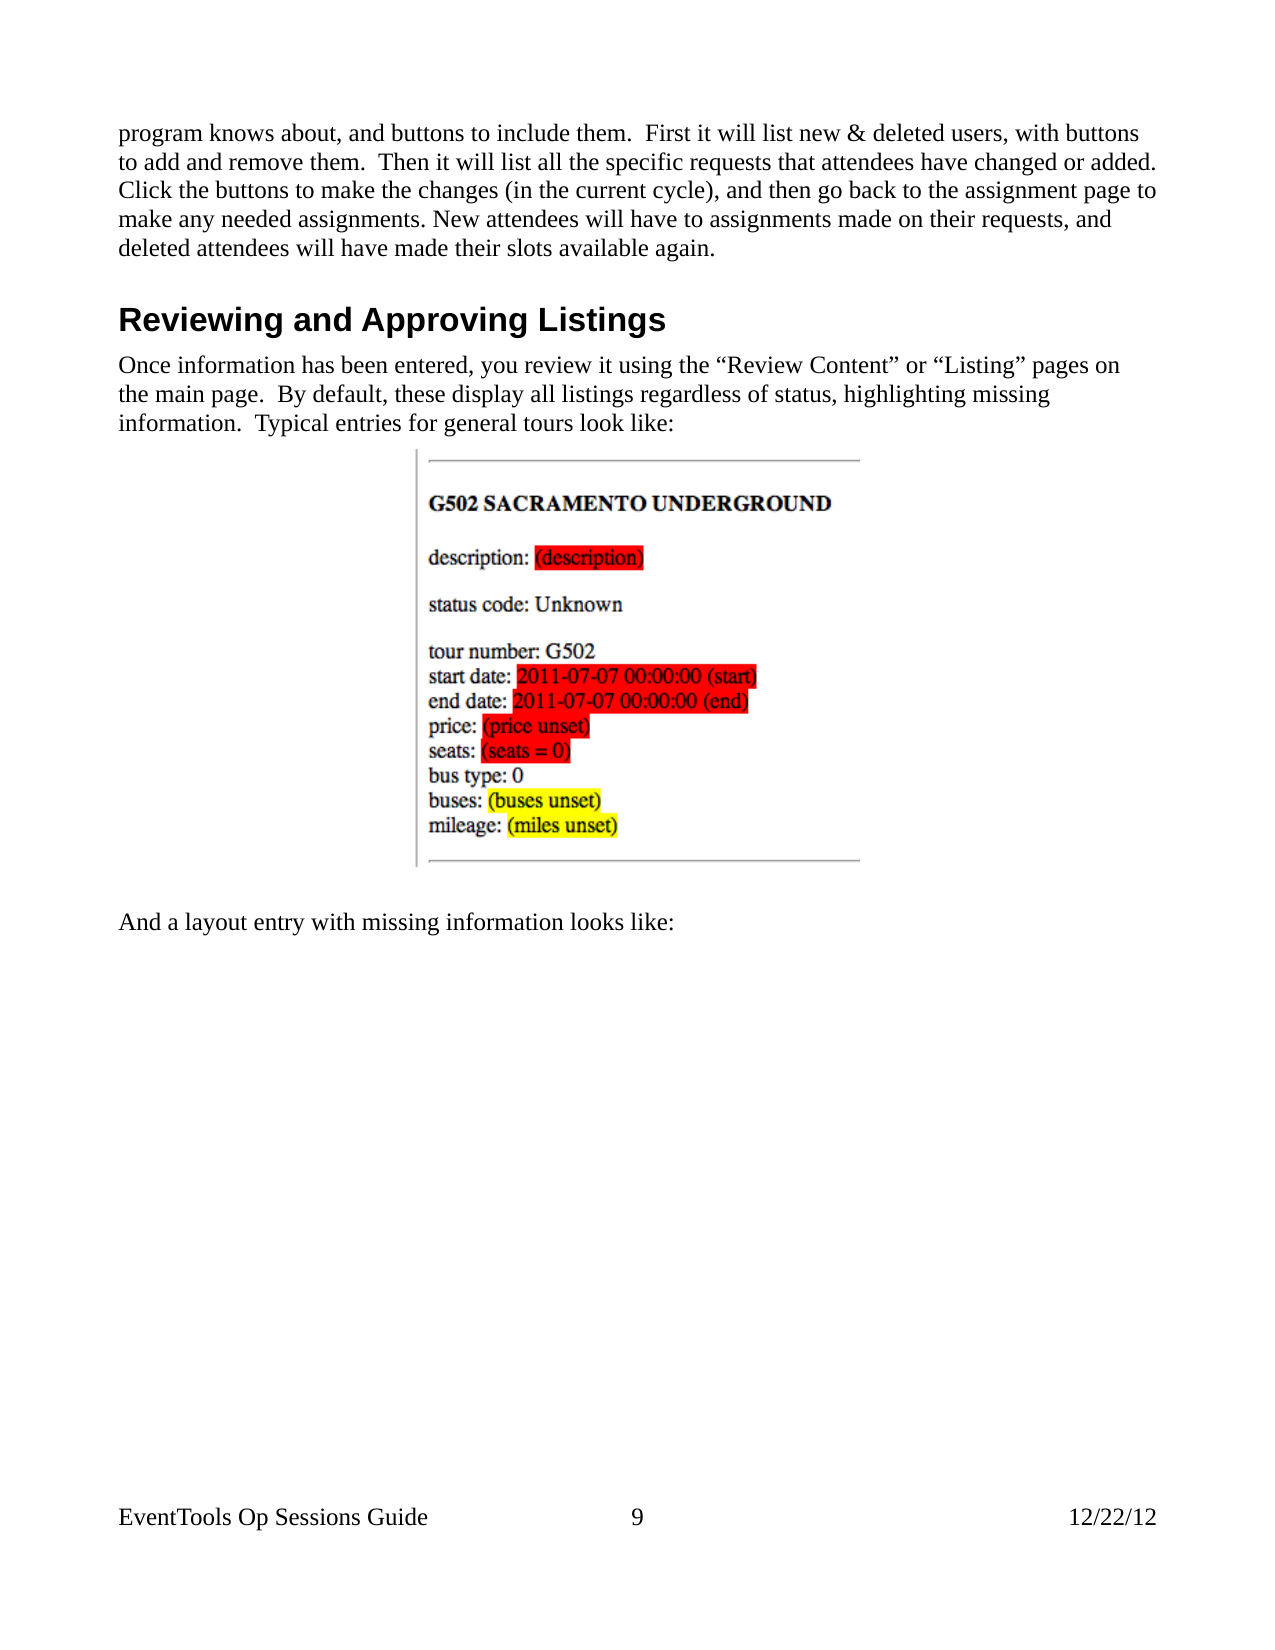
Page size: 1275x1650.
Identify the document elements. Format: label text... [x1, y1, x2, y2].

subtitle Reviewing and Approving Listings [118, 299, 1157, 338]
text And a layout entry with missing information looks like: [118, 907, 1157, 936]
picture [415, 449, 860, 867]
text program knows about, and buttons to include them. First it will list new & deleted users, with buttons to add and remove them. Then it will list all the specific requests that attendees have changed or added. Click the buttons to make the changes (in the current cycle), and then go back to the assignment page to make any needed assignments. New attendees will have to assignments made on their requests, and deleted attendees will have made their slots available again. [118, 118, 1157, 262]
text Once information has been entered, you review it using the “Review Content” or “Listing” pages on the main page. By default, these display all listings regardless of status, highlighting missing information. Typical entries for general tours look like: [118, 351, 1157, 437]
